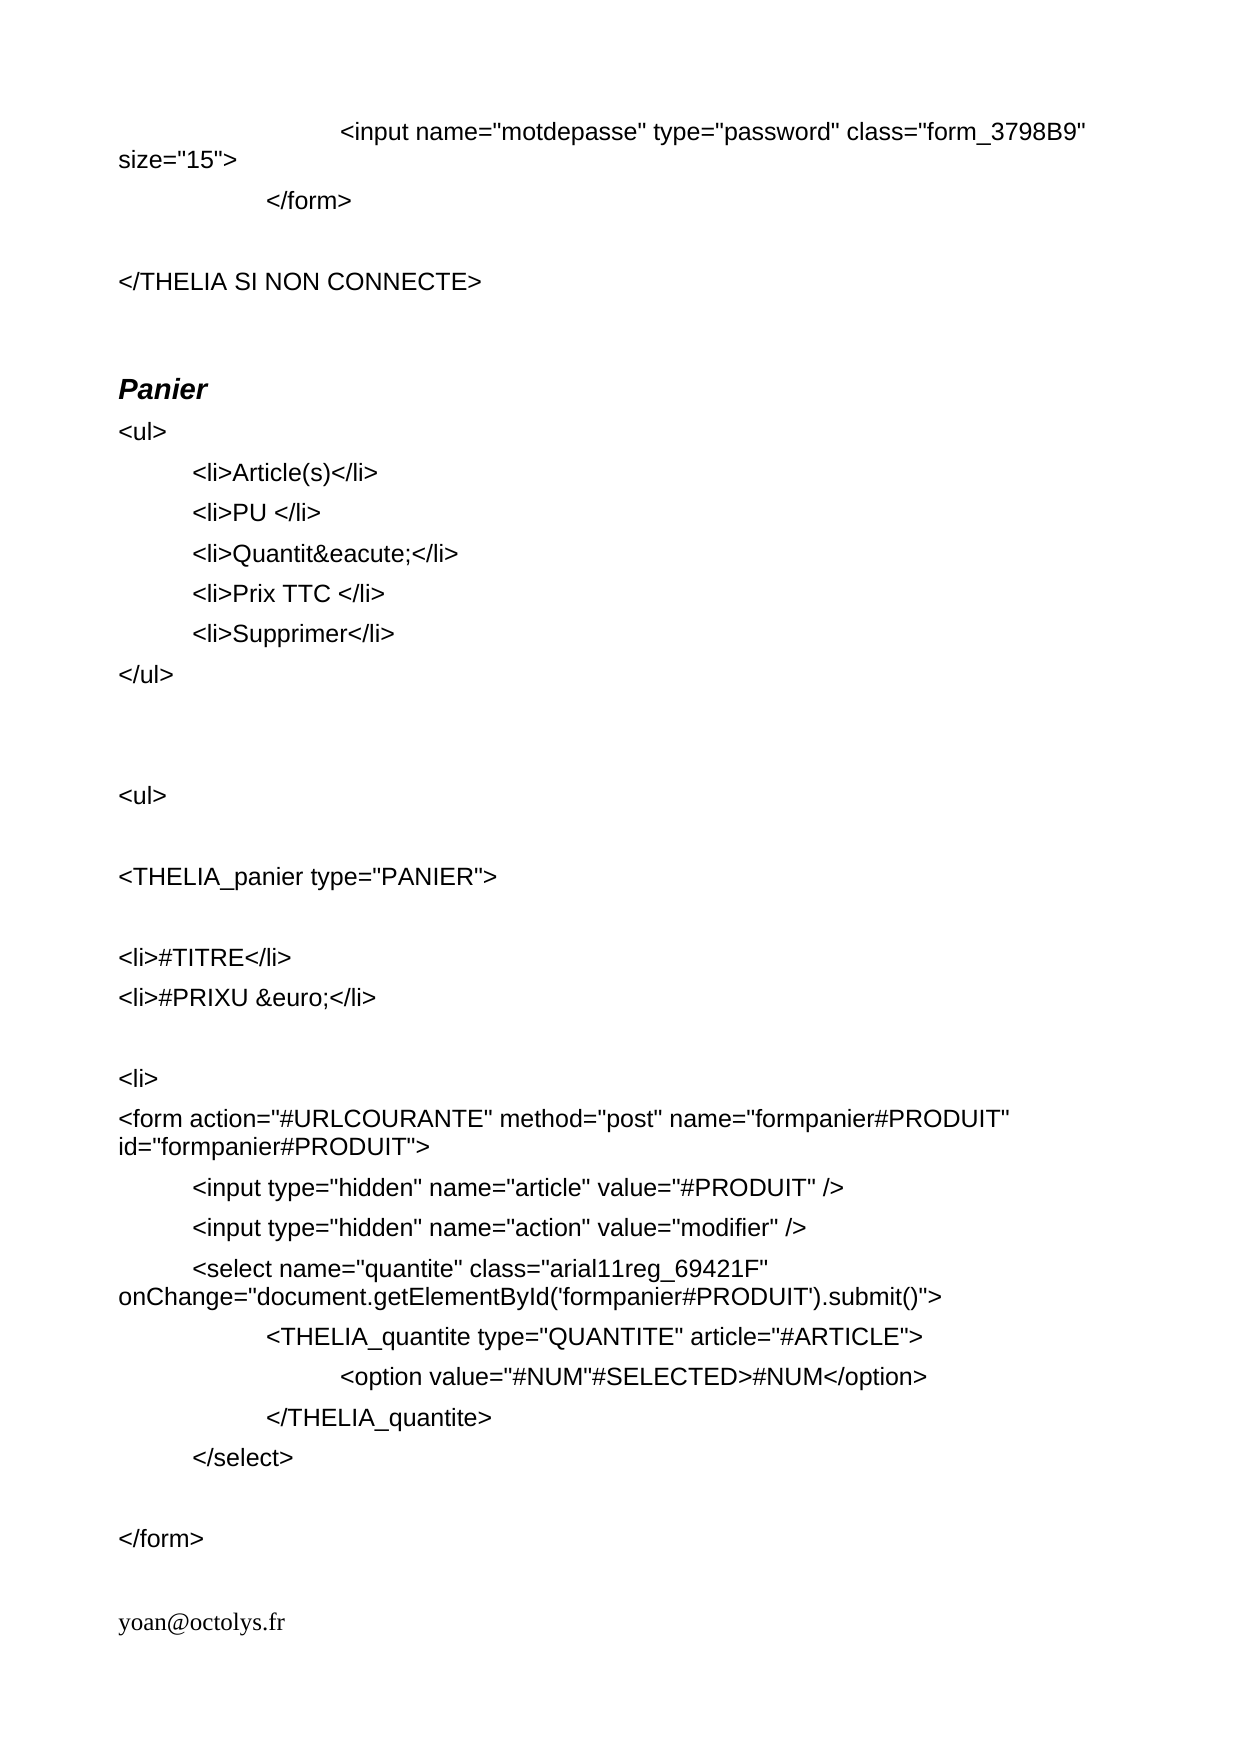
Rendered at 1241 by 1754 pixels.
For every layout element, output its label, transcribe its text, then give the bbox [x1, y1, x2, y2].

text <li>Quantit&eacute;</li> [118, 539, 1122, 567]
text </ul> [118, 661, 1122, 689]
text <form action="#URLCOURANTE" method="post" name="formpanier#PRODUIT" id="formpanier#PRODUIT"> [118, 1105, 1122, 1161]
text <select name="quantite" class="arial11reg_69421F" onChange="document.getElementById('formpanier#PRODUIT').submit()"> [118, 1254, 1122, 1310]
text <li>Supprimer</li> [118, 620, 1122, 648]
text </THELIA_quantite> [118, 1404, 1122, 1432]
text </THELIA SI NON CONNECTE> [118, 267, 1122, 295]
text <input name="motdepasse" type="password" class="form_3798B9" size="15"> [118, 118, 1122, 174]
text <li>Prix TTC </li> [118, 580, 1122, 608]
text <li>#TITRE</li> [118, 944, 1122, 972]
text </select> [118, 1444, 1122, 1472]
text <input type="hidden" name="article" value="#PRODUIT" /> [118, 1174, 1122, 1202]
text <input type="hidden" name="action" value="modifier" /> [118, 1214, 1122, 1242]
text <li>#PRIXU &euro;</li> [118, 984, 1122, 1012]
text <ul> [118, 418, 1122, 446]
subtitle Panier [118, 373, 1122, 406]
text <li>Article(s)</li> [118, 459, 1122, 487]
text <li>PU </li> [118, 499, 1122, 527]
text </form> [118, 186, 1122, 214]
text <THELIA_quantite type="QUANTITE" article="#ARTICLE"> [118, 1323, 1122, 1351]
text <THELIA_panier type="PANIER"> [118, 863, 1122, 891]
text <li> [118, 1065, 1122, 1093]
text <option value="#NUM"#SELECTED>#NUM</option> [118, 1363, 1122, 1391]
text <ul> [118, 782, 1122, 810]
text </form> [118, 1525, 1122, 1553]
